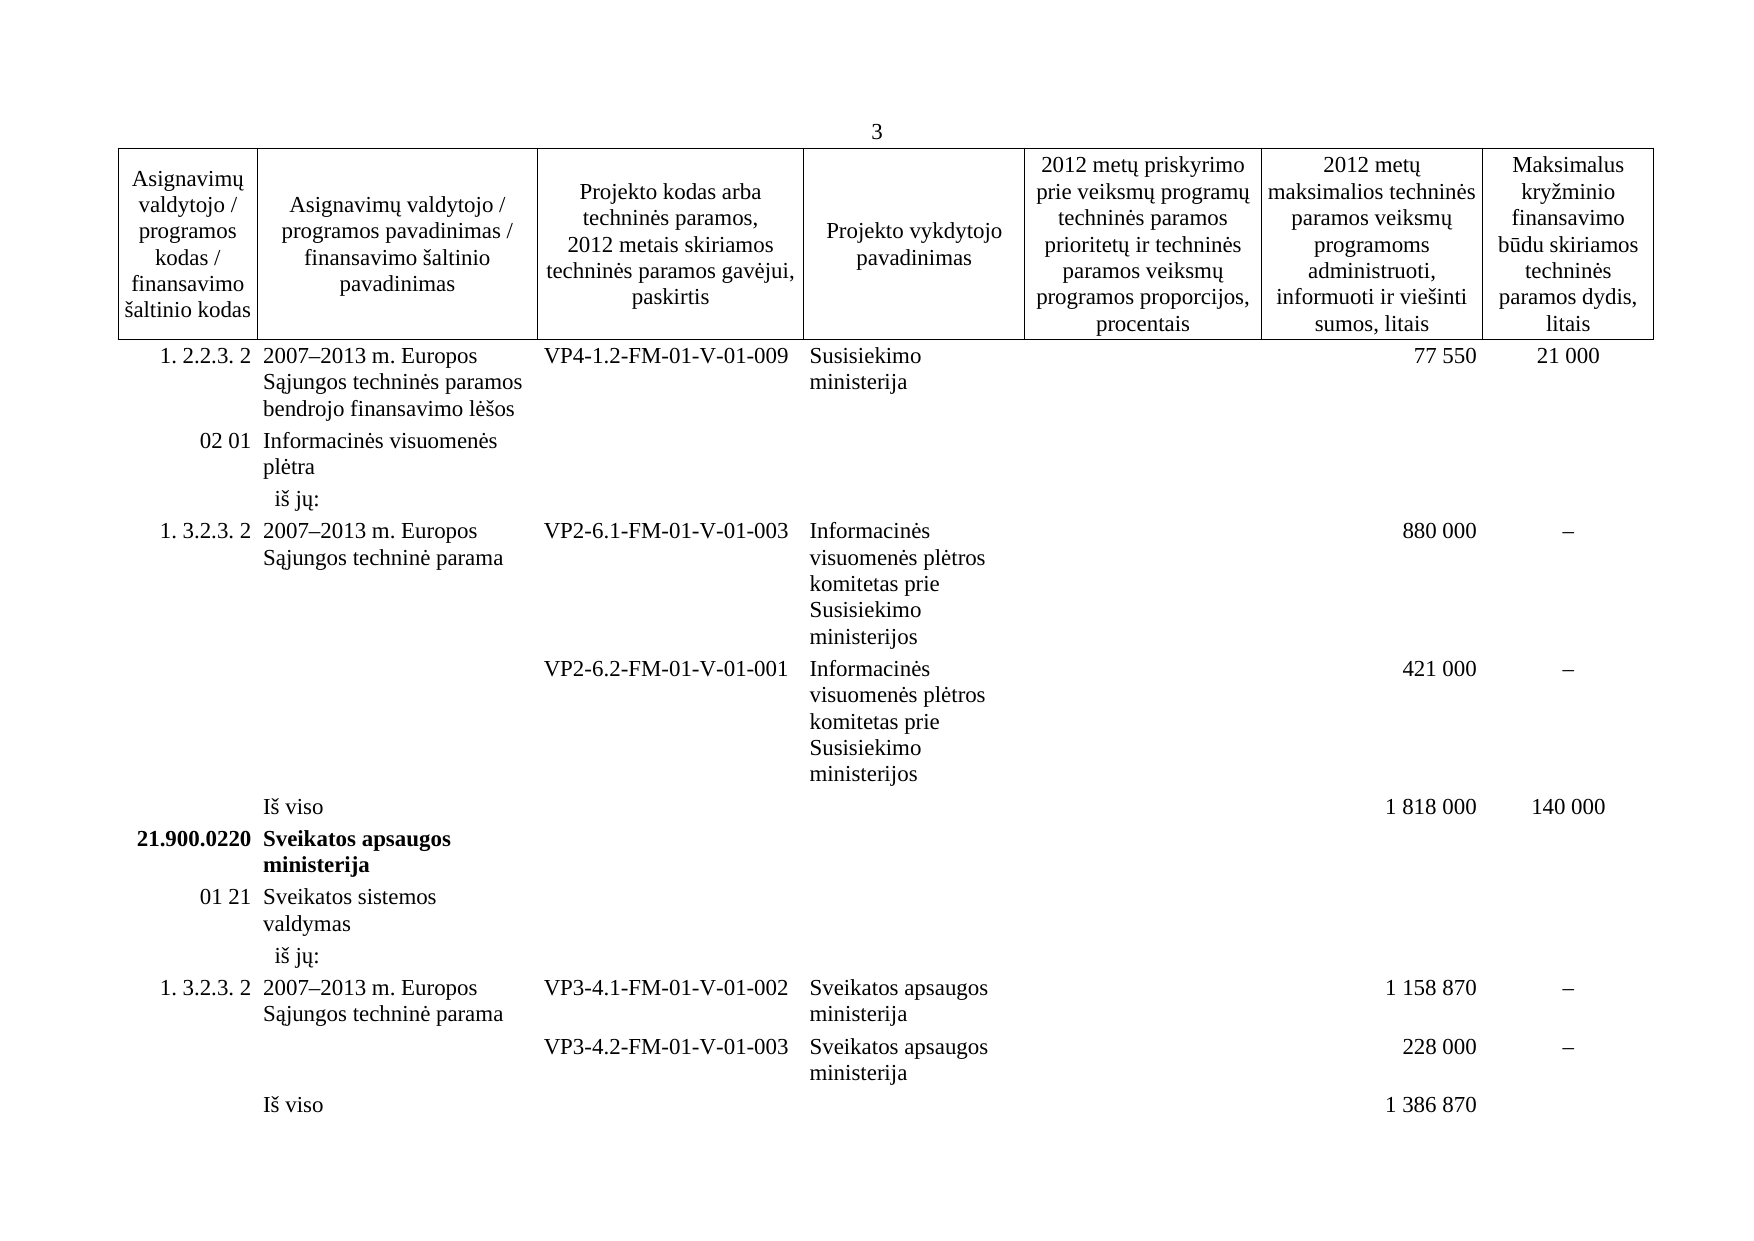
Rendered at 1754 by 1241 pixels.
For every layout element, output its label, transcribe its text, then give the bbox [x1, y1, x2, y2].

table_cell VP4-1.2-FM-01-V-01-009 [538, 340, 803, 424]
table_cell [803, 939, 1025, 971]
table_cell – [1483, 971, 1654, 1030]
table_cell – [1483, 1030, 1654, 1088]
table_cell [538, 483, 803, 514]
table_cell [1483, 881, 1654, 939]
table_cell [538, 881, 803, 939]
table_cell iš jų: [257, 939, 537, 971]
table_cell 1 818 000 [1261, 790, 1482, 822]
table_cell [1261, 424, 1482, 482]
table_cell [538, 822, 803, 881]
table_cell [1025, 939, 1261, 971]
table_cell [1025, 1030, 1261, 1088]
table_cell iš jų: [257, 483, 537, 514]
table_cell 2007–2013 m. Europos Sąjungos techninė parama [257, 971, 537, 1088]
table_cell Informacinės visuomenės plėtros komitetas prie Susisiekimo ministerijos [803, 515, 1025, 652]
table_cell 1 386 870 [1261, 1088, 1482, 1121]
table_cell Informacinės visuomenės plėtros komitetas prie Susisiekimo ministerijos [803, 652, 1025, 790]
table_cell [1261, 483, 1482, 514]
table_cell [803, 881, 1025, 939]
table_cell [1025, 652, 1261, 790]
table_cell [803, 483, 1025, 514]
table_cell 21 000 [1483, 340, 1654, 424]
table_cell [1025, 822, 1261, 881]
table_cell – [1483, 515, 1654, 652]
table_cell 421 000 [1261, 652, 1482, 790]
table_header Maksimalus kryžminio finansavimo būdu skiriamos techninės paramos dydis, litais [1483, 149, 1653, 339]
table_cell [538, 424, 803, 482]
table_cell [1483, 483, 1654, 514]
table_header 2012 metų maksimalios techninės paramos veiksmų programoms administruoti, informuoti ir viešinti sumos, litais [1262, 149, 1482, 339]
table_cell – [1483, 652, 1654, 790]
table_cell [1483, 939, 1654, 971]
table_cell 140 000 [1483, 790, 1654, 822]
table_cell [118, 790, 257, 822]
table_cell [1483, 424, 1654, 482]
table_cell [803, 822, 1025, 881]
table_cell [1261, 939, 1482, 971]
table_cell [1025, 1088, 1261, 1121]
table_cell Informacinės visuomenės plėtra [257, 424, 537, 482]
table_header 2012 metų priskyrimo prie veiksmų programų techninės paramos prioritetų ir techninės paramos veiksmų programos proporcijos, procentais [1025, 149, 1261, 339]
table_header Projekto kodas arba techninės paramos, 2012 metais skiriamos techninės paramos gavėjui, paskirtis [538, 149, 803, 339]
table_cell [1261, 822, 1482, 881]
table_cell Sveikatos apsaugos ministerija [257, 822, 537, 881]
table_header Asignavimų valdytojo / programos kodas / finansavimo šaltinio kodas [119, 149, 257, 339]
table_cell [1025, 424, 1261, 482]
table_cell [538, 1088, 803, 1121]
table_cell [538, 939, 803, 971]
table_cell [1025, 971, 1261, 1030]
table_cell 2007–2013 m. Europos Sąjungos techninė parama [257, 515, 537, 790]
table_header Projekto vykdytojo pavadinimas [804, 149, 1024, 339]
table_cell [1025, 881, 1261, 939]
table_cell [803, 790, 1025, 822]
table_cell VP3-4.1-FM-01-V-01-002 [538, 971, 803, 1030]
table_cell [1261, 881, 1482, 939]
table_cell 02 01 [118, 424, 257, 482]
table_cell 1. 3.2.3. 2 [118, 971, 257, 1088]
table_cell [118, 483, 257, 514]
table_cell [118, 1088, 257, 1121]
table_cell VP2-6.1-FM-01-V-01-003 [538, 515, 803, 652]
table_cell Susisiekimo ministerija [803, 340, 1025, 424]
table_cell [1483, 1088, 1654, 1121]
table_cell 1. 3.2.3. 2 [118, 515, 257, 790]
table_cell Sveikatos sistemos valdymas [257, 881, 537, 939]
table_cell 2007–2013 m. Europos Sąjungos techninės paramos bendrojo finansavimo lėšos [257, 340, 537, 424]
table_cell Sveikatos apsaugos ministerija [803, 1030, 1025, 1088]
table_cell [1025, 340, 1261, 424]
table_cell [538, 790, 803, 822]
table_cell [803, 424, 1025, 482]
table_cell [803, 1088, 1025, 1121]
table_cell VP2-6.2-FM-01-V-01-001 [538, 652, 803, 790]
table_cell 21.900.0220 [118, 822, 257, 881]
table_cell Iš viso [257, 790, 537, 822]
table_cell 1. 2.2.3. 2 [118, 340, 257, 424]
table_cell 880 000 [1261, 515, 1482, 652]
table_cell [1025, 483, 1261, 514]
table_cell [118, 939, 257, 971]
table_cell VP3-4.2-FM-01-V-01-003 [538, 1030, 803, 1088]
table_cell 1 158 870 [1261, 971, 1482, 1030]
table_cell [1025, 515, 1261, 652]
table_header Asignavimų valdytojo / programos pavadinimas / finansavimo šaltinio pavadinimas [258, 149, 537, 339]
table_cell 77 550 [1261, 340, 1482, 424]
table_cell Sveikatos apsaugos ministerija [803, 971, 1025, 1030]
table_cell [1483, 822, 1654, 881]
table_cell Iš viso [257, 1088, 537, 1121]
table_cell 228 000 [1261, 1030, 1482, 1088]
table_cell 01 21 [118, 881, 257, 939]
table_cell [1025, 790, 1261, 822]
